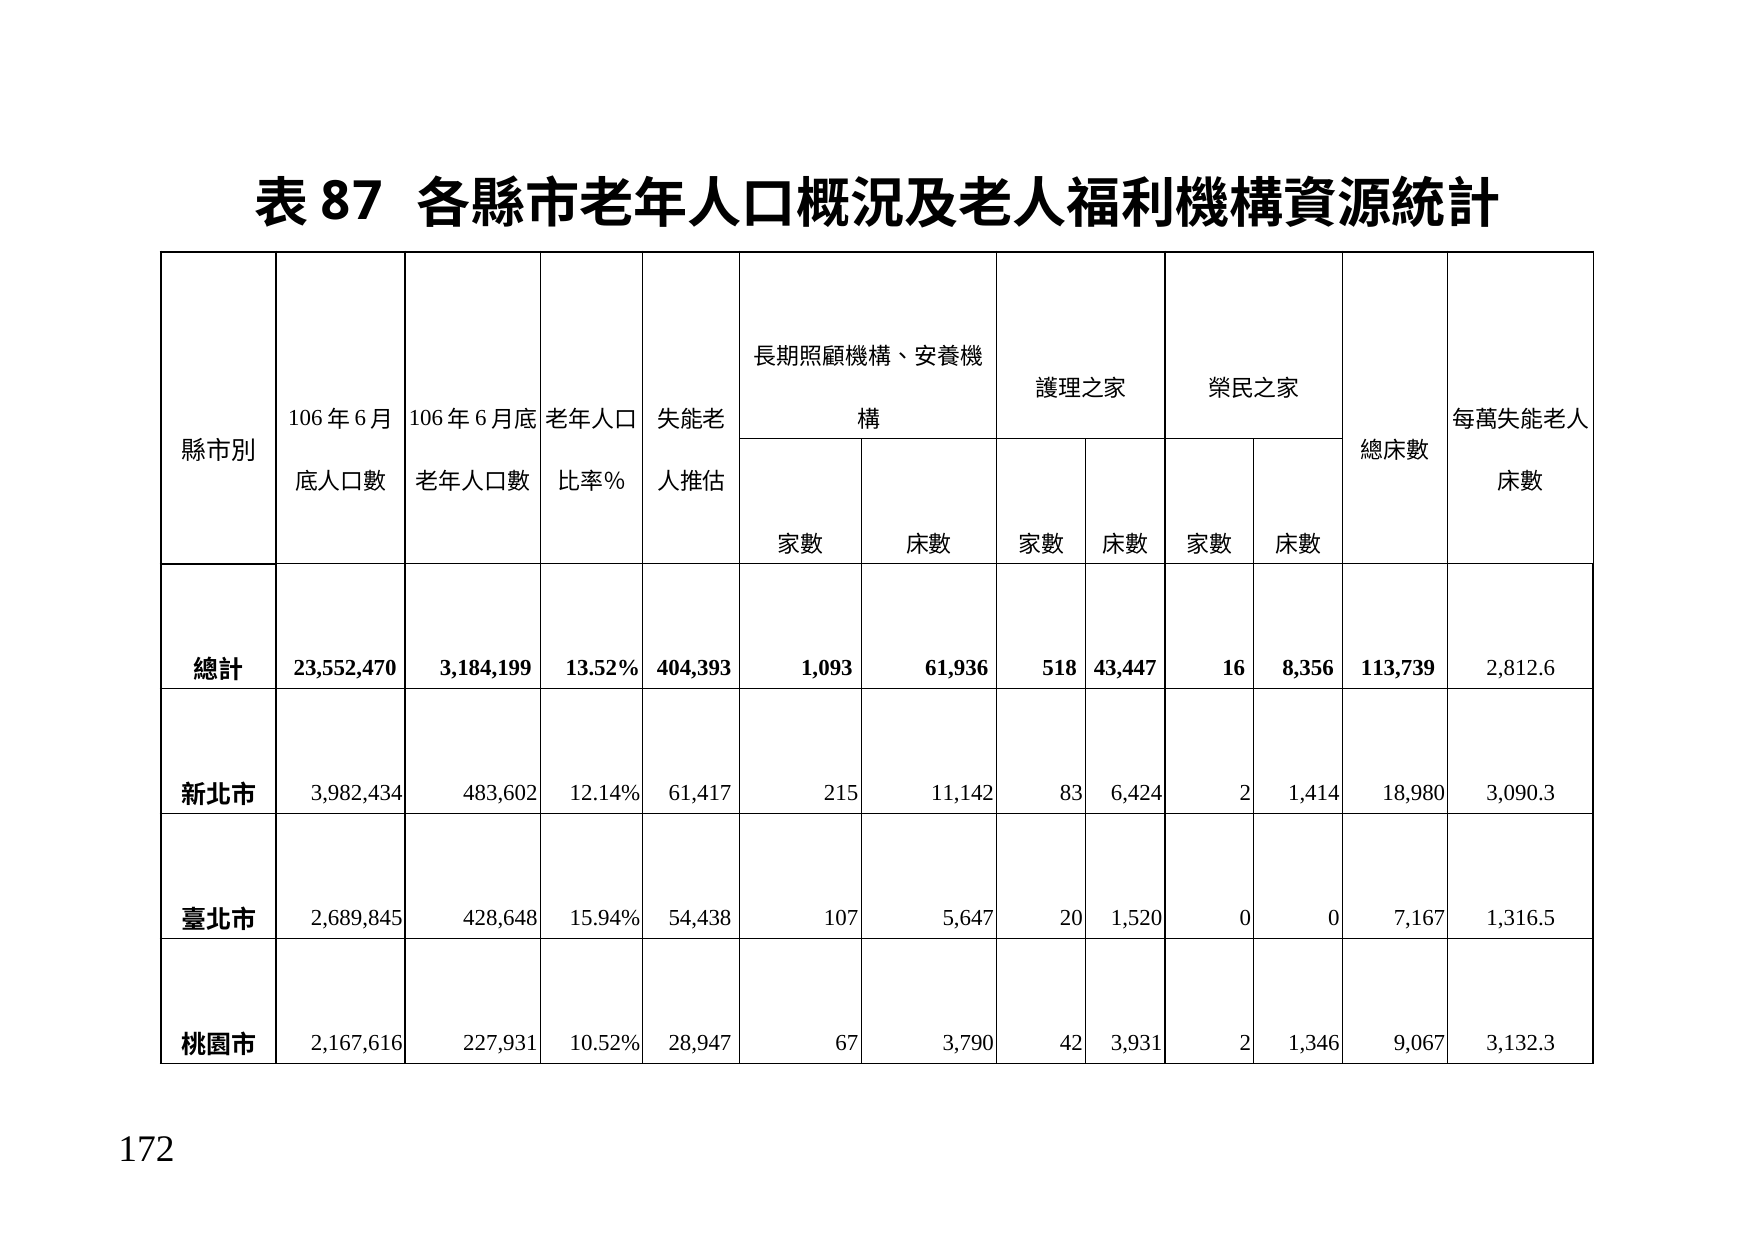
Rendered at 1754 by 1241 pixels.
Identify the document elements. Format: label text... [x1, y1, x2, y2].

table_cell 3,790 [862, 939, 996, 1063]
table_cell 42 [997, 939, 1085, 1063]
table_cell 1,093 [740, 564, 861, 688]
table_cell 483,602 [406, 689, 540, 813]
table_cell 1,316.5 [1448, 814, 1592, 938]
table_cell 8,356 [1254, 564, 1342, 688]
table_cell 9,067 [1343, 939, 1447, 1063]
table_cell 家數 [1166, 439, 1253, 563]
table_cell 5,647 [862, 814, 996, 938]
table_cell 12.14% [541, 689, 642, 813]
table_cell 20 [997, 814, 1085, 938]
table_cell 43,447 [1086, 564, 1164, 688]
table_cell 15.94% [541, 814, 642, 938]
table_cell 67 [740, 939, 861, 1063]
table_cell 1,346 [1254, 939, 1342, 1063]
table_cell 2,689,845 [277, 814, 404, 938]
table_cell 家數 [740, 439, 861, 563]
table_cell 107 [740, 814, 861, 938]
table_cell 518 [997, 564, 1085, 688]
table_cell 2 [1166, 689, 1253, 813]
table_cell 床數 [1254, 439, 1342, 563]
table_cell 7,167 [1343, 814, 1447, 938]
table_cell 3,090.3 [1448, 689, 1592, 813]
table_cell 3,132.3 [1448, 939, 1592, 1063]
table_cell 總計 [162, 565, 275, 688]
table_header 每萬失能老人床數 [1448, 253, 1593, 563]
table_cell 3,184,199 [406, 564, 540, 688]
table_cell 61,936 [862, 564, 996, 688]
table_cell 13.52% [541, 564, 642, 688]
table_cell 18,980 [1343, 689, 1447, 813]
table_cell 床數 [862, 439, 996, 563]
table_header 縣市別 [162, 253, 275, 563]
table_cell 2 [1166, 939, 1253, 1063]
table_header 長期照顧機構、安養機構 [740, 253, 996, 438]
table_header 總床數 [1343, 253, 1447, 563]
table_cell 新北市 [162, 689, 275, 813]
table_cell 10.52% [541, 939, 642, 1063]
table_cell 床數 [1086, 439, 1164, 563]
table_cell 2,167,616 [277, 939, 404, 1063]
table_cell 83 [997, 689, 1085, 813]
table_header 106年6月底人口數 [277, 253, 404, 563]
table_cell 215 [740, 689, 861, 813]
table_cell 0 [1166, 814, 1253, 938]
table_cell 2,812.6 [1448, 564, 1592, 688]
table_cell 6,424 [1086, 689, 1164, 813]
table_header 老年人口比率％ [541, 253, 642, 563]
table_cell 428,648 [406, 814, 540, 938]
table_cell 227,931 [406, 939, 540, 1063]
table_cell 1,414 [1254, 689, 1342, 813]
table_cell 404,393 [643, 564, 739, 688]
table_cell 113,739 [1343, 564, 1447, 688]
table_header 106年6月底老年人口數 [406, 253, 540, 563]
table_cell 0 [1254, 814, 1342, 938]
table_cell 11,142 [862, 689, 996, 813]
table_cell 1,520 [1086, 814, 1164, 938]
table_header 失能老人推估 [643, 253, 739, 563]
table_cell 23,552,470 [277, 564, 404, 688]
table_cell 54,438 [643, 814, 739, 938]
table_cell 桃園市 [162, 939, 275, 1063]
table_header 護理之家 [997, 253, 1164, 438]
table_cell 家數 [997, 439, 1085, 563]
table_cell 臺北市 [162, 814, 275, 938]
subtitle 表87 各縣市老年人口概況及老人福利機構資源統計 [118, 126, 1636, 251]
table_header 榮民之家 [1166, 253, 1342, 438]
table_cell 3,982,434 [277, 689, 404, 813]
table_cell 28,947 [643, 939, 739, 1063]
table_cell 61,417 [643, 689, 739, 813]
table_cell 16 [1166, 564, 1253, 688]
table_cell 3,931 [1086, 939, 1164, 1063]
